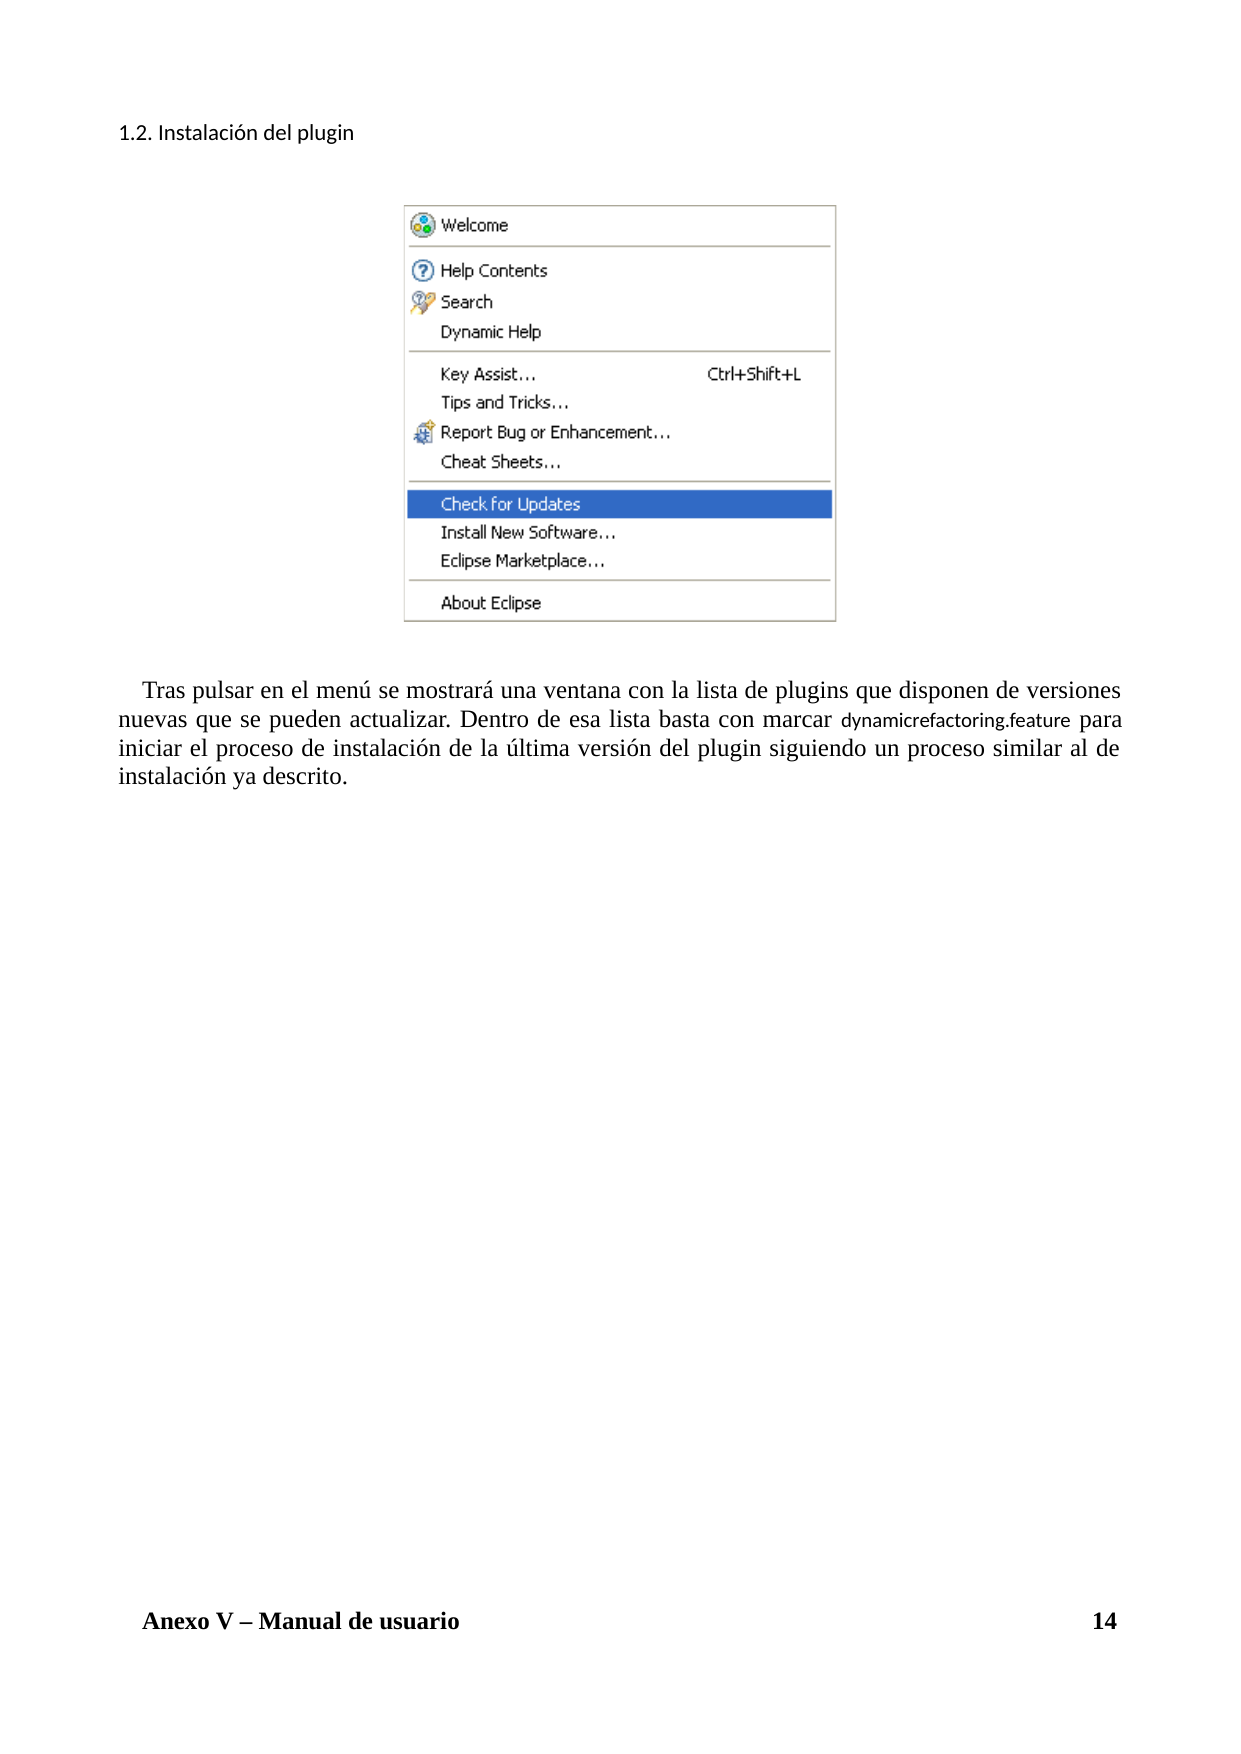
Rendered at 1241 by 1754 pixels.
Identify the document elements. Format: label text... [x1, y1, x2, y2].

text Tras pulsar en el menú se mostrará una ventana con la lista de plugins que disponen de versiones nuevas que se pueden actualizar. Dentro de esa lista basta con marcar dynamicrefactoring.feature para iniciar el proceso de instalación de la última versión del plugin siguiendo un proceso similar al de instalación ya descrito. [118, 675, 1122, 790]
picture [403, 205, 837, 622]
